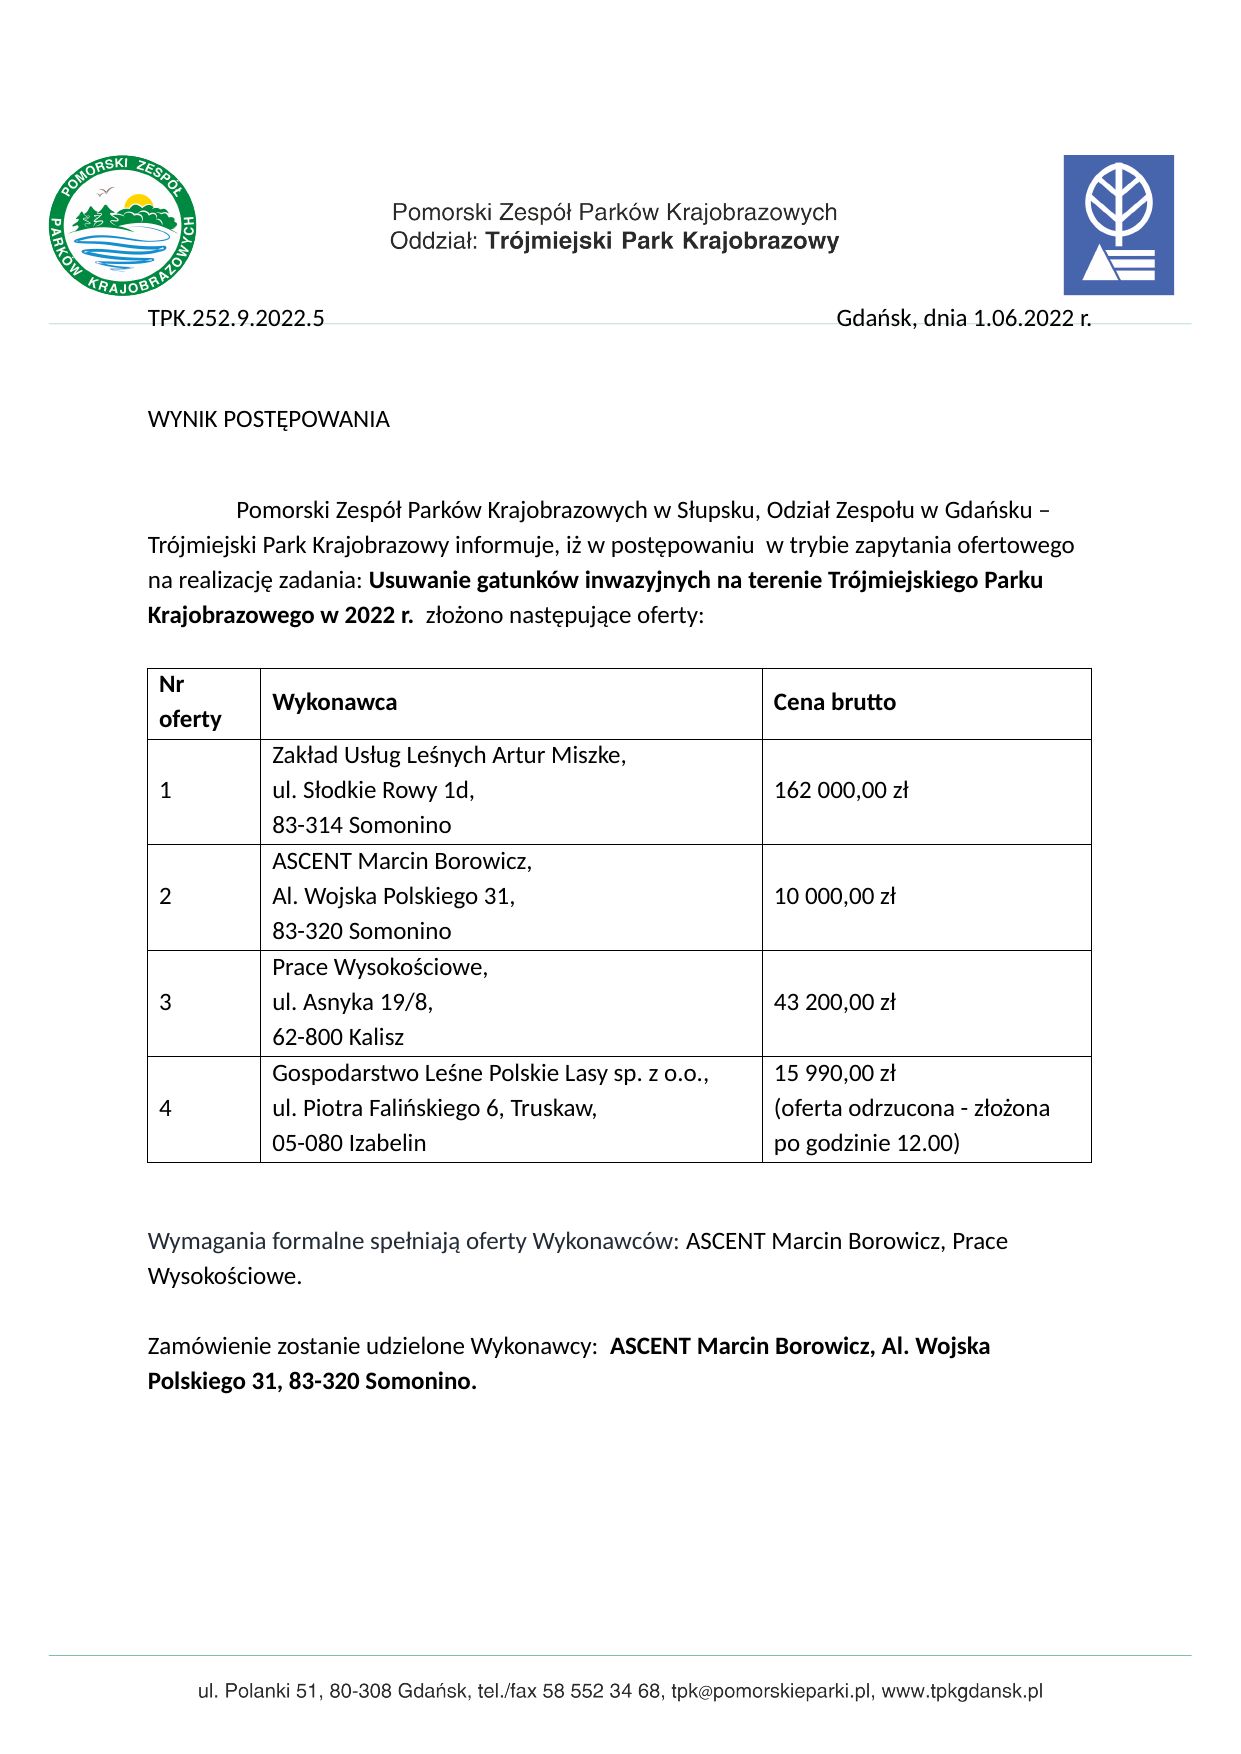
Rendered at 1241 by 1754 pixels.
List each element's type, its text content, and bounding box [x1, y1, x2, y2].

table_cell Prace Wysokościowe, ul. Asnyka 19/8, 62-800 Kalisz [261, 951, 762, 1056]
table_header Nr oferty [148, 669, 260, 738]
text Zamówienie zostanie udzielone Wykonawcy: ASCENT Marcin Borowicz, Al. Wojska Polskiego 31, 83-320 Somonino. [148, 1330, 1081, 1396]
text Pomorski Zespół Parków Krajobrazowych w Słupsku, Odział Zespołu w Gdańsku –Trójmiejski Park Krajobrazowy informuje, iż w postępowaniu w trybie zapytania ofertowego na realizację zadania: Usuwanie gatunków inwazyjnych na terenie Trójmiejskiego Parku Krajobrazowego w 2022 r. złożono następujące oferty: [148, 494, 1081, 630]
table_cell 162 000,00 zł [763, 740, 1091, 844]
table_cell ASCENT Marcin Borowicz, Al. Wojska Polskiego 31, 83-320 Somonino [261, 845, 762, 950]
table_header Wykonawca [261, 669, 762, 738]
table_header Cena brutto [763, 669, 1091, 738]
table_cell Zakład Usług Leśnych Artur Miszke, ul. Słodkie Rowy 1d, 83-314 Somonino [261, 740, 762, 844]
table_cell 43 200,00 zł [763, 951, 1091, 1056]
text WYNIK POSTĘPOWANIA [148, 403, 1081, 433]
text [148, 325, 1093, 333]
table_cell 2 [148, 845, 260, 950]
text Wymagania formalne spełniają oferty Wykonawców: ASCENT Marcin Borowicz, Prace Wysokościowe. [148, 1225, 1081, 1291]
table_cell Gospodarstwo Leśne Polskie Lasy sp. z o.o., ul. Piotra Falińskiego 6, Truskaw, 05-080 Izabelin [261, 1057, 762, 1162]
table_cell 10 000,00 zł [763, 845, 1091, 950]
table_cell 1 [148, 740, 260, 844]
table_cell 15 990,00 zł (oferta odrzucona - złożona po godzinie 12.00) [763, 1057, 1091, 1162]
table_cell 3 [148, 951, 260, 1056]
text TPK.252.9.2022.5 Gdańsk, dnia 1.06.2022 r. [148, 302, 1093, 323]
table_cell 4 [148, 1057, 260, 1162]
